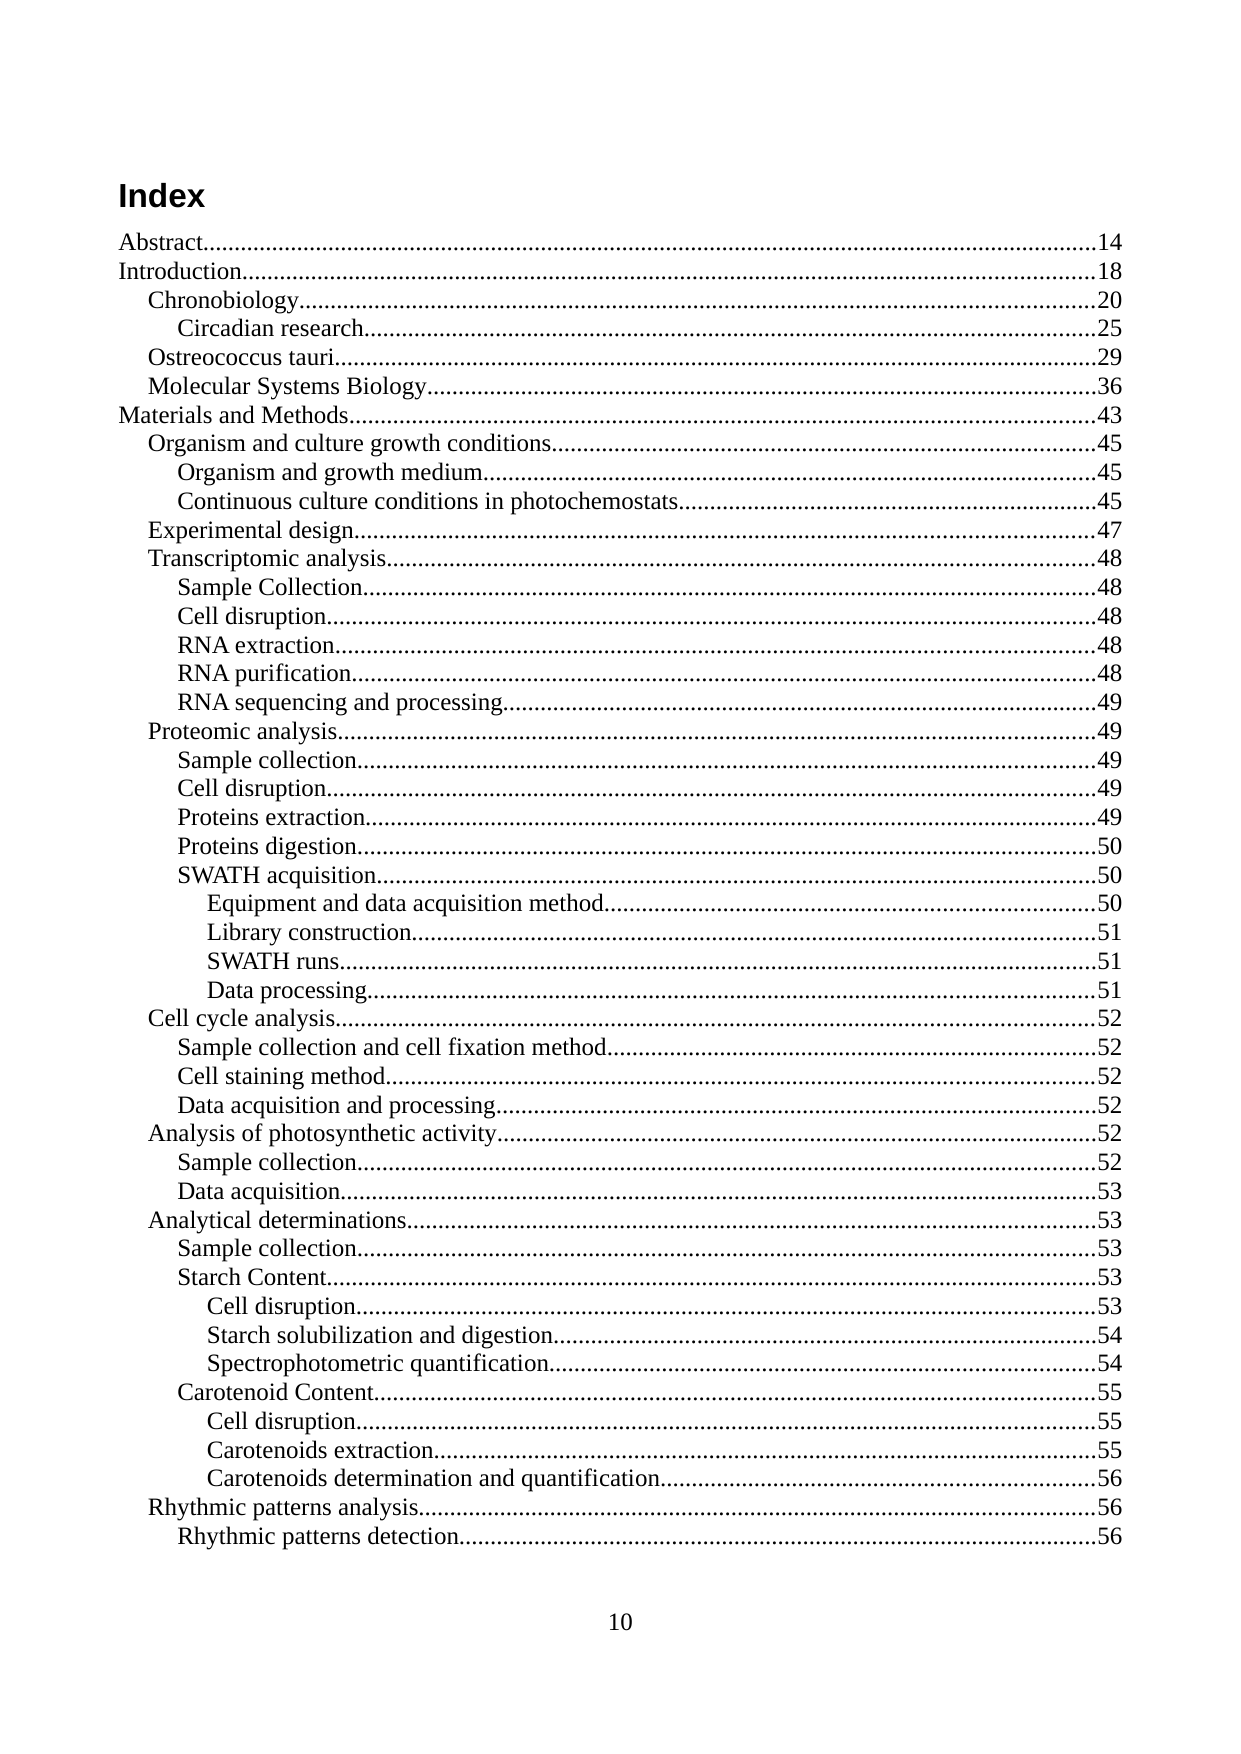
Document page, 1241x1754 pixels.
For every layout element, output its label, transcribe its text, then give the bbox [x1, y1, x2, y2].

text Continuous culture conditions in photochemostats. 45 [177, 486, 1122, 515]
text SWATH runs 51 [207, 946, 1122, 975]
text Cell staining method 52 [177, 1061, 1122, 1090]
text RNA sequencing and processing 49 [177, 687, 1122, 716]
subtitle Index [118, 176, 1122, 215]
text Abstract 14 [118, 227, 1122, 256]
text Organism and culture growth conditions. 45 [148, 428, 1122, 457]
text Carotenoids determination and quantification 56 [207, 1463, 1122, 1492]
text Sample collection and cell fixation method 52 [177, 1032, 1122, 1061]
text Data processing 51 [207, 975, 1122, 1003]
text Cell disruption 53 [207, 1291, 1122, 1320]
text Cell cycle analysis 52 [148, 1003, 1122, 1032]
text Materials and Methods 43 [118, 400, 1122, 428]
text Cell disruption 49 [177, 773, 1122, 802]
text RNA extraction 48 [177, 630, 1122, 658]
text Introduction 18 [118, 256, 1122, 285]
text Circadian research 25 [177, 313, 1122, 342]
text Library construction 51 [207, 917, 1122, 946]
text Data acquisition and processing 52 [177, 1090, 1122, 1118]
text Proteomic analysis 49 [148, 716, 1122, 745]
text Sample Collection 48 [177, 572, 1122, 601]
text Experimental design. 47 [148, 515, 1122, 543]
text Equipment and data acquisition method. 50 [207, 888, 1122, 917]
text RNA purification 48 [177, 658, 1122, 687]
text Spectrophotometric quantification 54 [207, 1348, 1122, 1377]
text Cell disruption 55 [207, 1406, 1122, 1435]
text Sample collection 53 [177, 1233, 1122, 1262]
text Analysis of photosynthetic activity 52 [148, 1118, 1122, 1147]
text Molecular Systems Biology 36 [148, 371, 1122, 400]
text Chronobiology 20 [148, 285, 1122, 313]
text Analytical determinations 53 [148, 1205, 1122, 1233]
text Proteins digestion. 50 [177, 831, 1122, 860]
text Sample collection 52 [177, 1147, 1122, 1176]
text Carotenoids extraction 55 [207, 1435, 1122, 1463]
text Organism and growth medium. 45 [177, 457, 1122, 486]
text Transcriptomic analysis 48 [148, 543, 1122, 572]
text SWATH acquisition 50 [177, 860, 1122, 888]
text Carotenoid Content 55 [177, 1377, 1122, 1406]
text Starch solubilization and digestion 54 [207, 1320, 1122, 1348]
text Starch Content 53 [177, 1262, 1122, 1291]
text Cell disruption 48 [177, 601, 1122, 630]
text Data acquisition 53 [177, 1176, 1122, 1205]
text Rhythmic patterns analysis 56 [148, 1492, 1122, 1521]
text Sample collection 49 [177, 745, 1122, 773]
text Rhythmic patterns detection 56 [177, 1521, 1122, 1550]
text Ostreococcus tauri 29 [148, 342, 1122, 371]
text Proteins extraction 49 [177, 802, 1122, 831]
